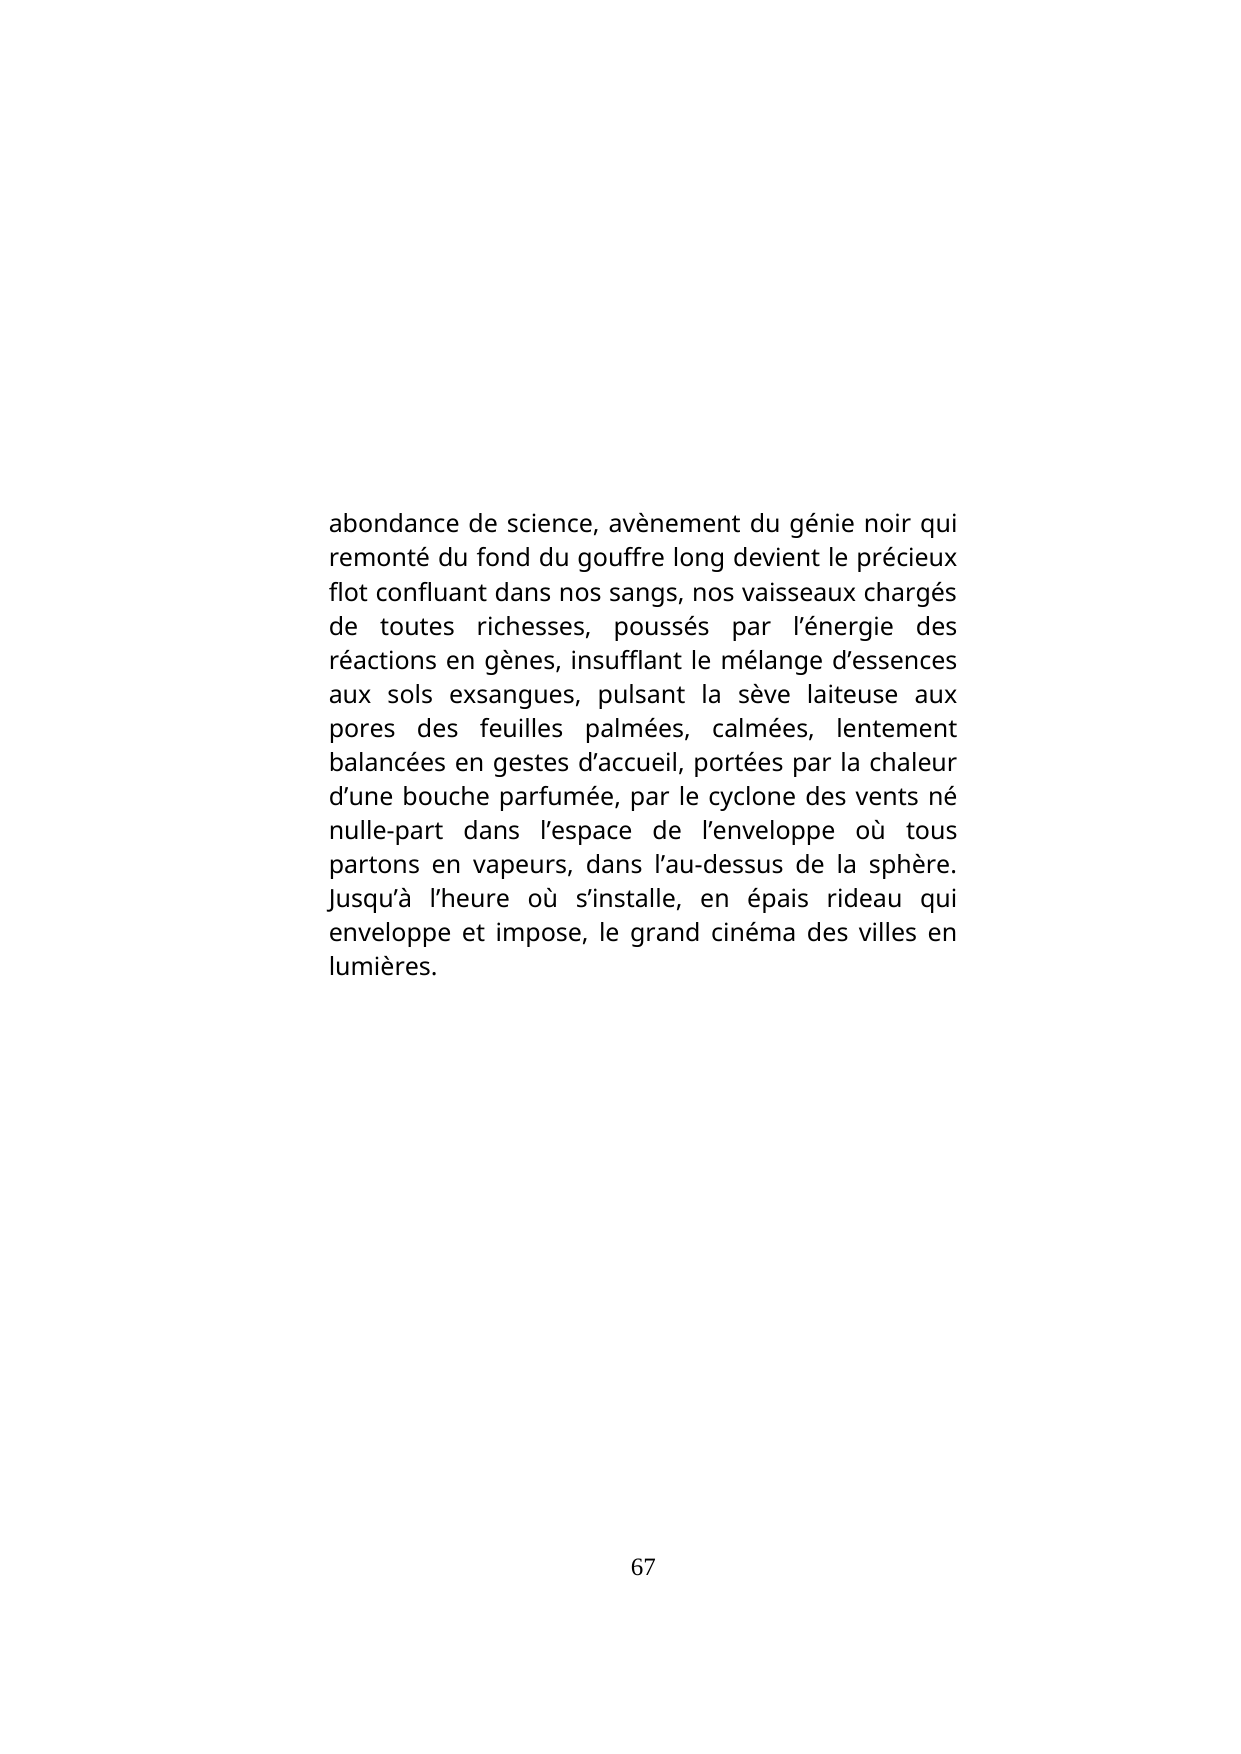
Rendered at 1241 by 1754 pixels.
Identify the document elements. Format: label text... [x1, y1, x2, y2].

text abondance de science, avènement du génie noir qui remonté du fond du gouffre long devient le précieux flot confluant dans nos sangs, nos vaisseaux chargés de toutes richesses, poussés par l’énergie des réactions en gènes, insufflant le mélange d’essences aux sols exsangues, pulsant la sève laiteuse aux pores des feuilles palmées, calmées, lentement balancées en gestes d’accueil, portées par la chaleur d’une bouche parfumée, par le cyclone des vents né nulle-part dans l’espace de l’enveloppe où tous partons en vapeurs, dans l’au-dessus de la sphère. Jusqu’à l’heure où s’installe, en épais rideau qui enveloppe et impose, le grand cinéma des villes en lumières. [328, 506, 958, 983]
